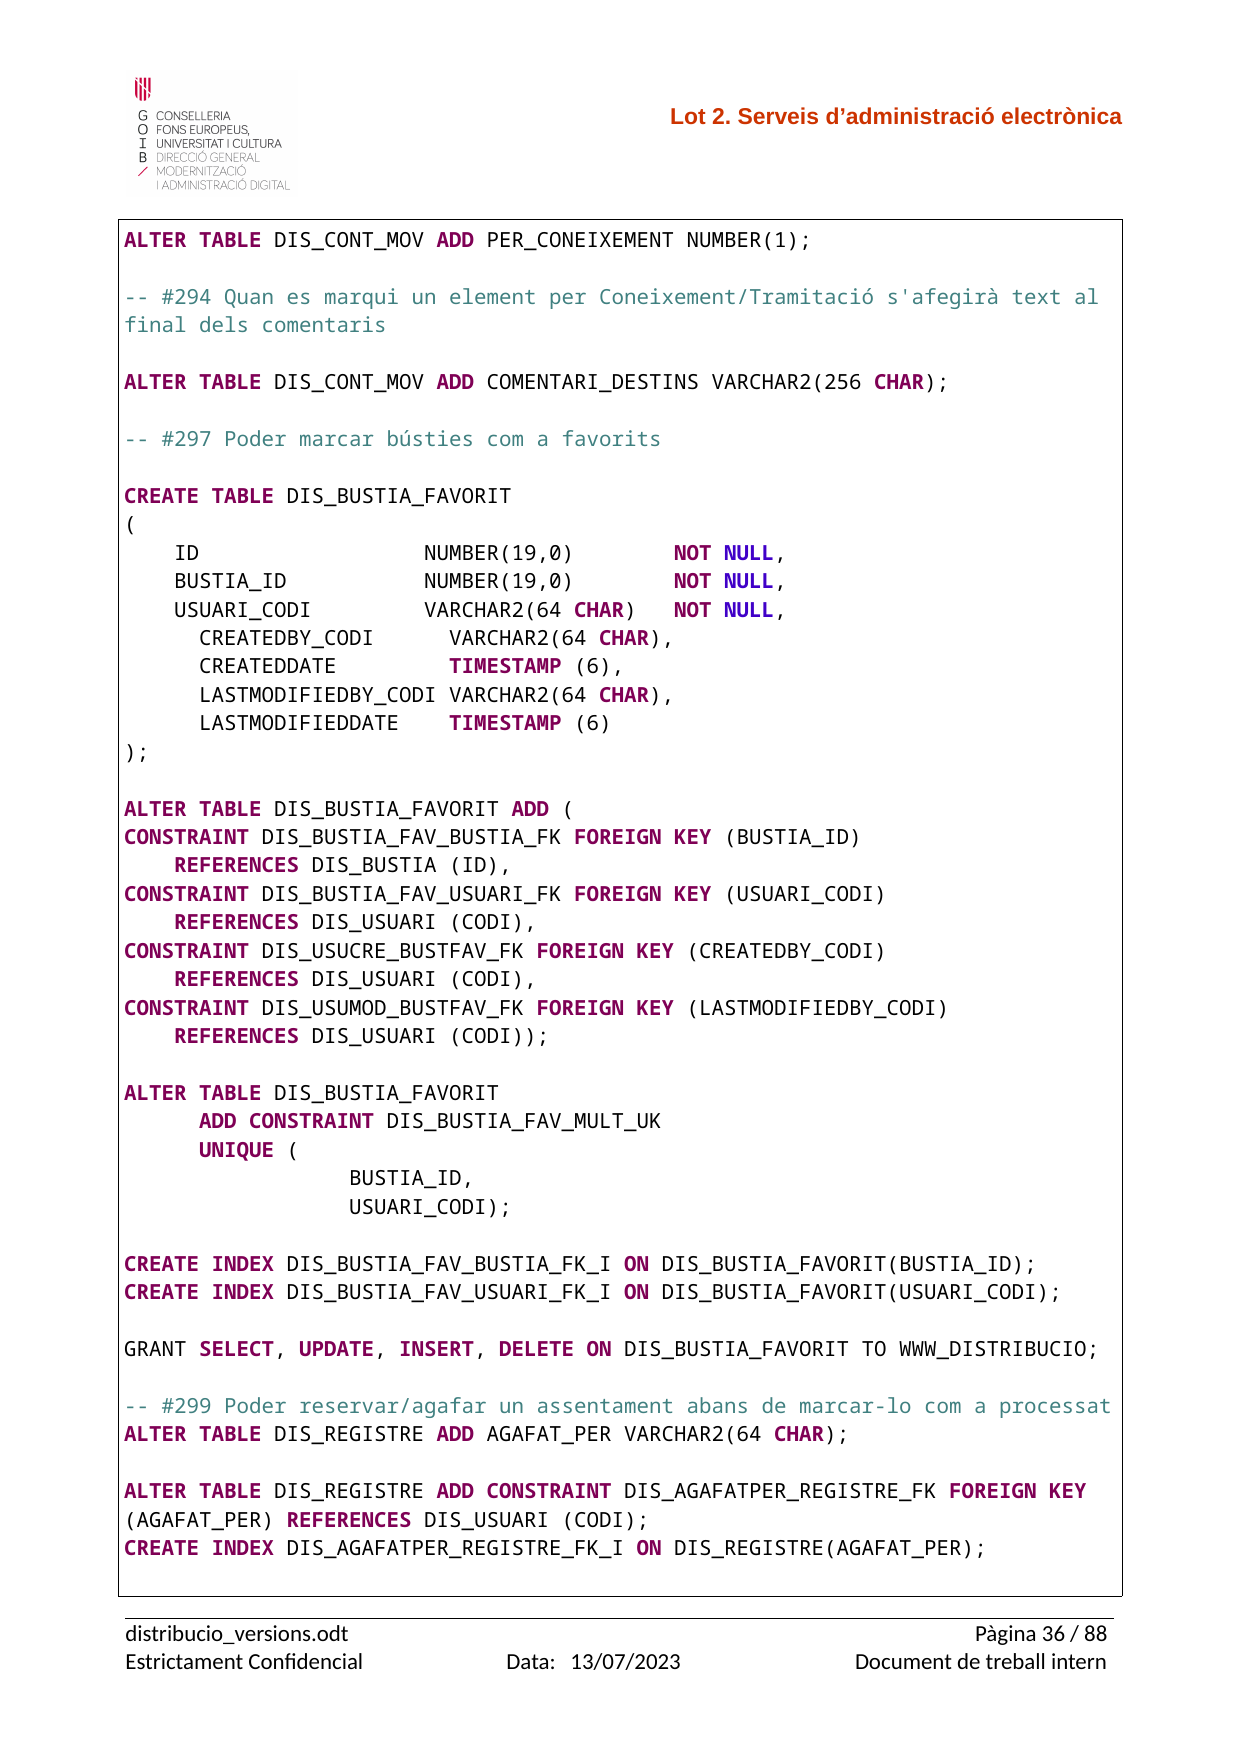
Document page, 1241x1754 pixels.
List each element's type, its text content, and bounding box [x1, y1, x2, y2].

picture [126, 70, 299, 197]
table_header ALTER TABLE DIS_CONT_MOV ADD PER_CONEIXEMENT NUMBER(1); -- #294 Quan es marqui un element per Coneixement/Tramitació s'afegirà text al final dels comentaris ALTER TABLE DIS_CONT_MOV ADD COMENTARI_DESTINS VARCHAR2(256 CHAR); -- #297 Poder marcar bústies com a favorits CREATE TABLE DIS_BUSTIA_FAVORIT ( ID NUMBER(19,0) NOT NULL, BUSTIA_ID NUMBER(19,0) NOT NULL, USUARI_CODI VARCHAR2(64 CHAR) NOT NULL, CREATEDBY_CODI VARCHAR2(64 CHAR), CREATEDDATE TIMESTAMP (6), LASTMODIFIEDBY_CODI VARCHAR2(64 CHAR), LASTMODIFIEDDATE TIMESTAMP (6) ); ALTER TABLE DIS_BUSTIA_FAVORIT ADD ( CONSTRAINT DIS_BUSTIA_FAV_BUSTIA_FK FOREIGN KEY (BUSTIA_ID) REFERENCES DIS_BUSTIA (ID), CONSTRAINT DIS_BUSTIA_FAV_USUARI_FK FOREIGN KEY (USUARI_CODI) REFERENCES DIS_USUARI (CODI), CONSTRAINT DIS_USUCRE_BUSTFAV_FK FOREIGN KEY (CREATEDBY_CODI) REFERENCES DIS_USUARI (CODI), CONSTRAINT DIS_USUMOD_BUSTFAV_FK FOREIGN KEY (LASTMODIFIEDBY_CODI) REFERENCES DIS_USUARI (CODI)); ALTER TABLE DIS_BUSTIA_FAVORIT ADD CONSTRAINT DIS_BUSTIA_FAV_MULT_UK UNIQUE ( BUSTIA_ID, USUARI_CODI); CREATE INDEX DIS_BUSTIA_FAV_BUSTIA_FK_I ON DIS_BUSTIA_FAVORIT(BUSTIA_ID); CREATE INDEX DIS_BUSTIA_FAV_USUARI_FK_I ON DIS_BUSTIA_FAVORIT(USUARI_CODI); GRANT SELECT, UPDATE, INSERT, DELETE ON DIS_BUSTIA_FAVORIT TO WWW_DISTRIBUCIO; -- #299 Poder reservar/agafar un assentament abans de marcar-lo com a processat ALTER TABLE DIS_REGISTRE ADD AGAFAT_PER VARCHAR2(64 CHAR); ALTER TABLE DIS_REGISTRE ADD CONSTRAINT DIS_AGAFATPER_REGISTRE_FK FOREIGN KEY (AGAFAT_PER) REFERENCES DIS_USUARI (CODI); CREATE INDEX DIS_AGAFATPER_REGISTRE_FK_I ON DIS_REGISTRE(AGAFAT_PER); [119, 220, 1122, 1596]
